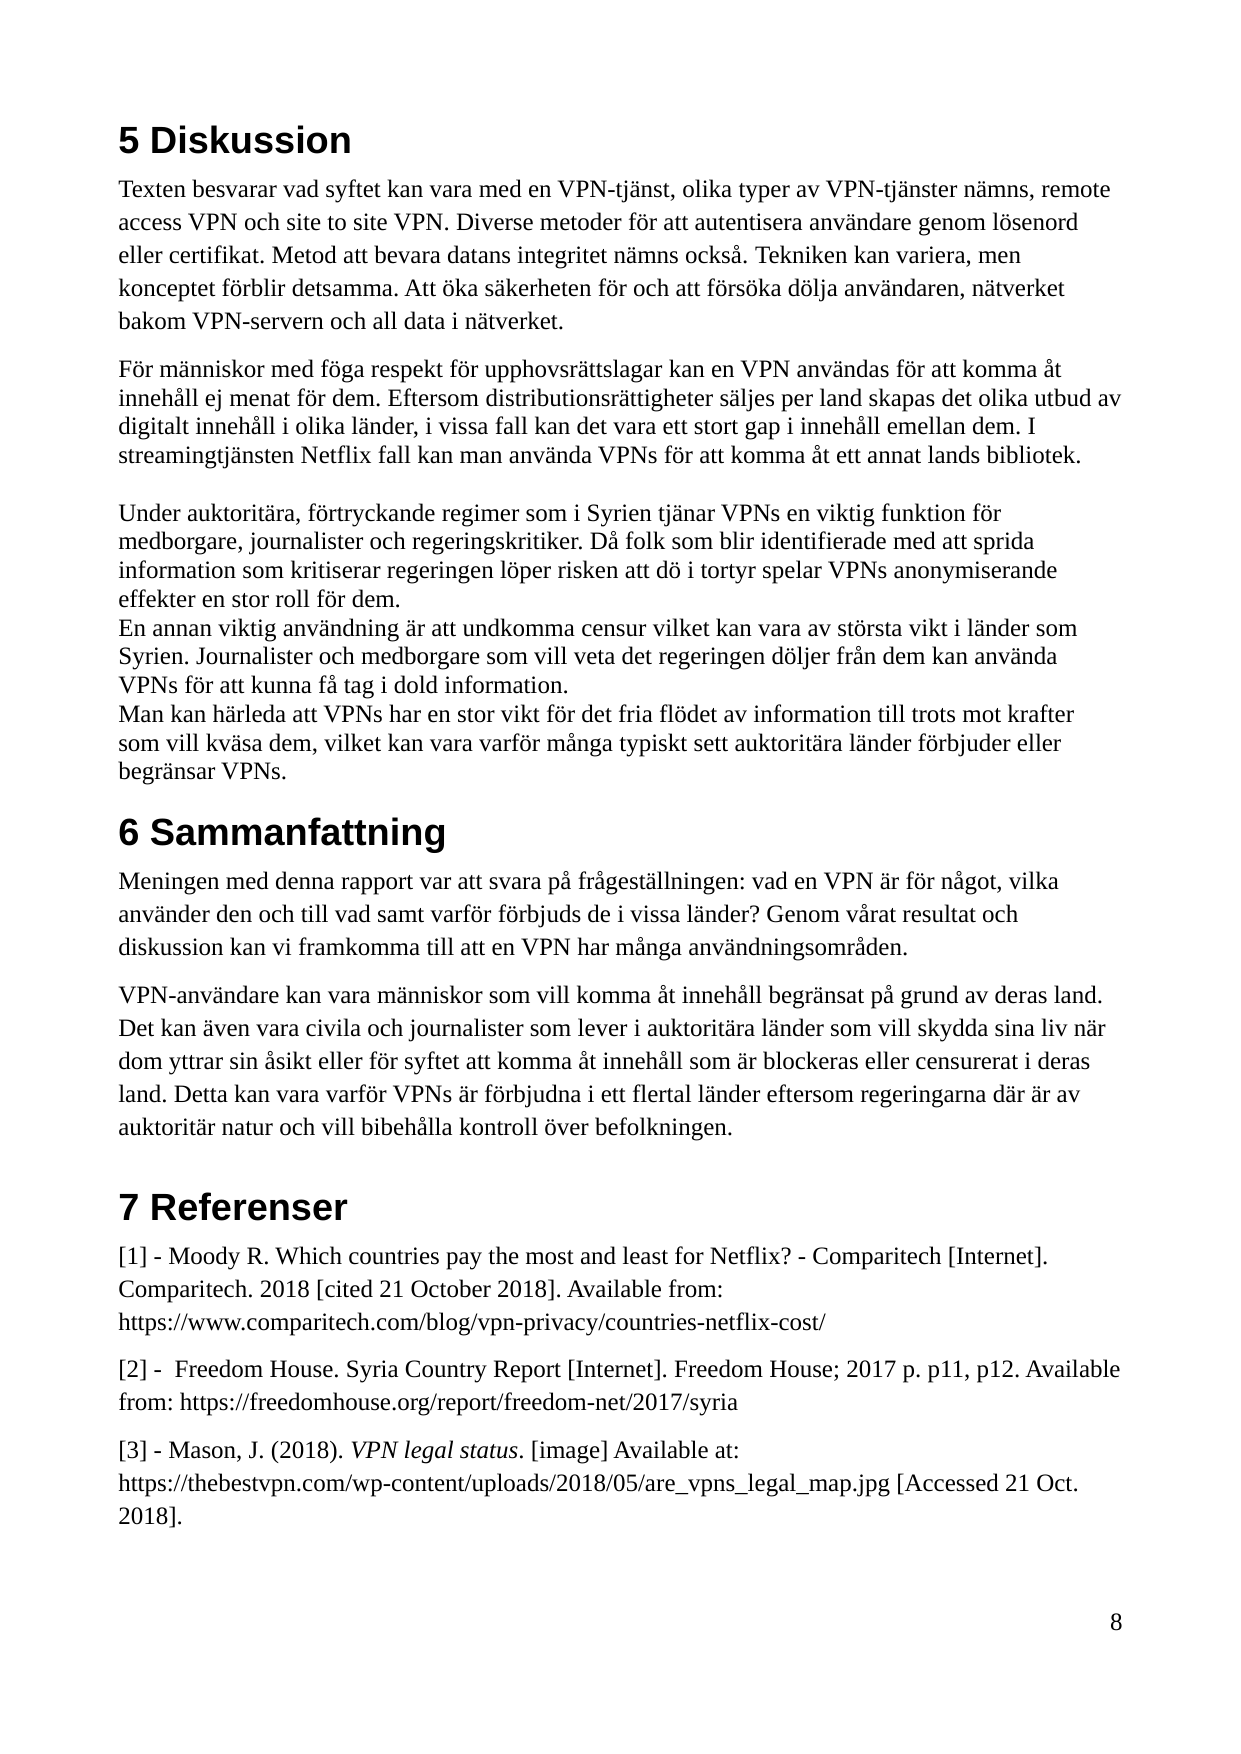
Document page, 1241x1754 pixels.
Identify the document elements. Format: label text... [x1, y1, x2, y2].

text För människor med föga respekt för upphovsrättslagar kan en VPN användas för att komma åt innehåll ej menat för dem. Eftersom distributionsrättigheter säljes per land skapas det olika utbud av digitalt innehåll i olika länder, i vissa fall kan det vara ett stort gap i innehåll emellan dem. I streamingtjänsten Netflix fall kan man använda VPNs för att komma åt ett annat lands bibliotek. [118, 354, 1122, 469]
subtitle 5 Diskussion [118, 118, 1122, 162]
subtitle 7 Referenser [118, 1185, 1122, 1228]
text Under auktoritära, förtryckande regimer som i Syrien tjänar VPNs en viktig funktion för medborgare, journalister och regeringskritiker. Då folk som blir identifierade med att sprida information som kritiserar regeringen löper risken att dö i tortyr spelar VPNs anonymiserande effekter en stor roll för dem. [118, 498, 1122, 613]
text [2] - Freedom House. Syria Country Report [Internet]. Freedom House; 2017 p. p11, p12. Available from: https://freedomhouse.org/report/freedom-net/2017/syria [118, 1354, 1122, 1416]
text Texten besvarar vad syftet kan vara med en VPN-tjänst, olika typer av VPN-tjänster nämns, remote access VPN och site to site VPN. Diverse metoder för att autentisera användare genom lösenord eller certifikat. Metod att bevara datans integritet nämns också. Tekniken kan variera, men konceptet förblir detsamma. Att öka säkerheten för och att försöka dölja användaren, nätverket bakom VPN-servern och all data i nätverket. [118, 174, 1122, 335]
text En annan viktig användning är att undkomma censur vilket kan vara av största vikt i länder som Syrien. Journalister och medborgare som vill veta det regeringen döljer från dem kan använda VPNs för att kunna få tag i dold information. Man kan härleda att VPNs har en stor vikt för det fria flödet av information till trots mot krafter som vill kväsa dem, vilket kan vara varför många typiskt sett auktoritära länder förbjuder eller begränsar VPNs. [118, 613, 1122, 785]
text [1] - Moody R. Which countries pay the most and least for Netflix? - Comparitech [Internet]. Comparitech. 2018 [cited 21 October 2018]. Available from: https://www.comparitech.com/blog/vpn-privacy/countries-netflix-cost/ [118, 1241, 1122, 1336]
text VPN-användare kan vara människor som vill komma åt innehåll begränsat på grund av deras land. Det kan även vara civila och journalister som lever i auktoritära länder som vill skydda sina liv när dom yttrar sin åsikt eller för syftet att komma åt innehåll som är blockeras eller censurerat i deras land. Detta kan vara varför VPNs är förbjudna i ett flertal länder eftersom regeringarna där är av auktoritär natur och vill bibehålla kontroll över befolkningen. [118, 980, 1122, 1141]
text Meningen med denna rapport var att svara på frågeställningen: vad en VPN är för något, vilka använder den och till vad samt varför förbjuds de i vissa länder? Genom vårat resultat och diskussion kan vi framkomma till att en VPN har många användningsområden. [118, 866, 1122, 961]
text [3] - Mason, J. (2018). VPN legal status. [image] Available at: https://thebestvpn.com/wp-content/uploads/2018/05/are_vpns_legal_map.jpg [Accessed 21 Oct. 2018]. [118, 1435, 1122, 1530]
subtitle 6 Sammanfattning [118, 810, 1122, 854]
